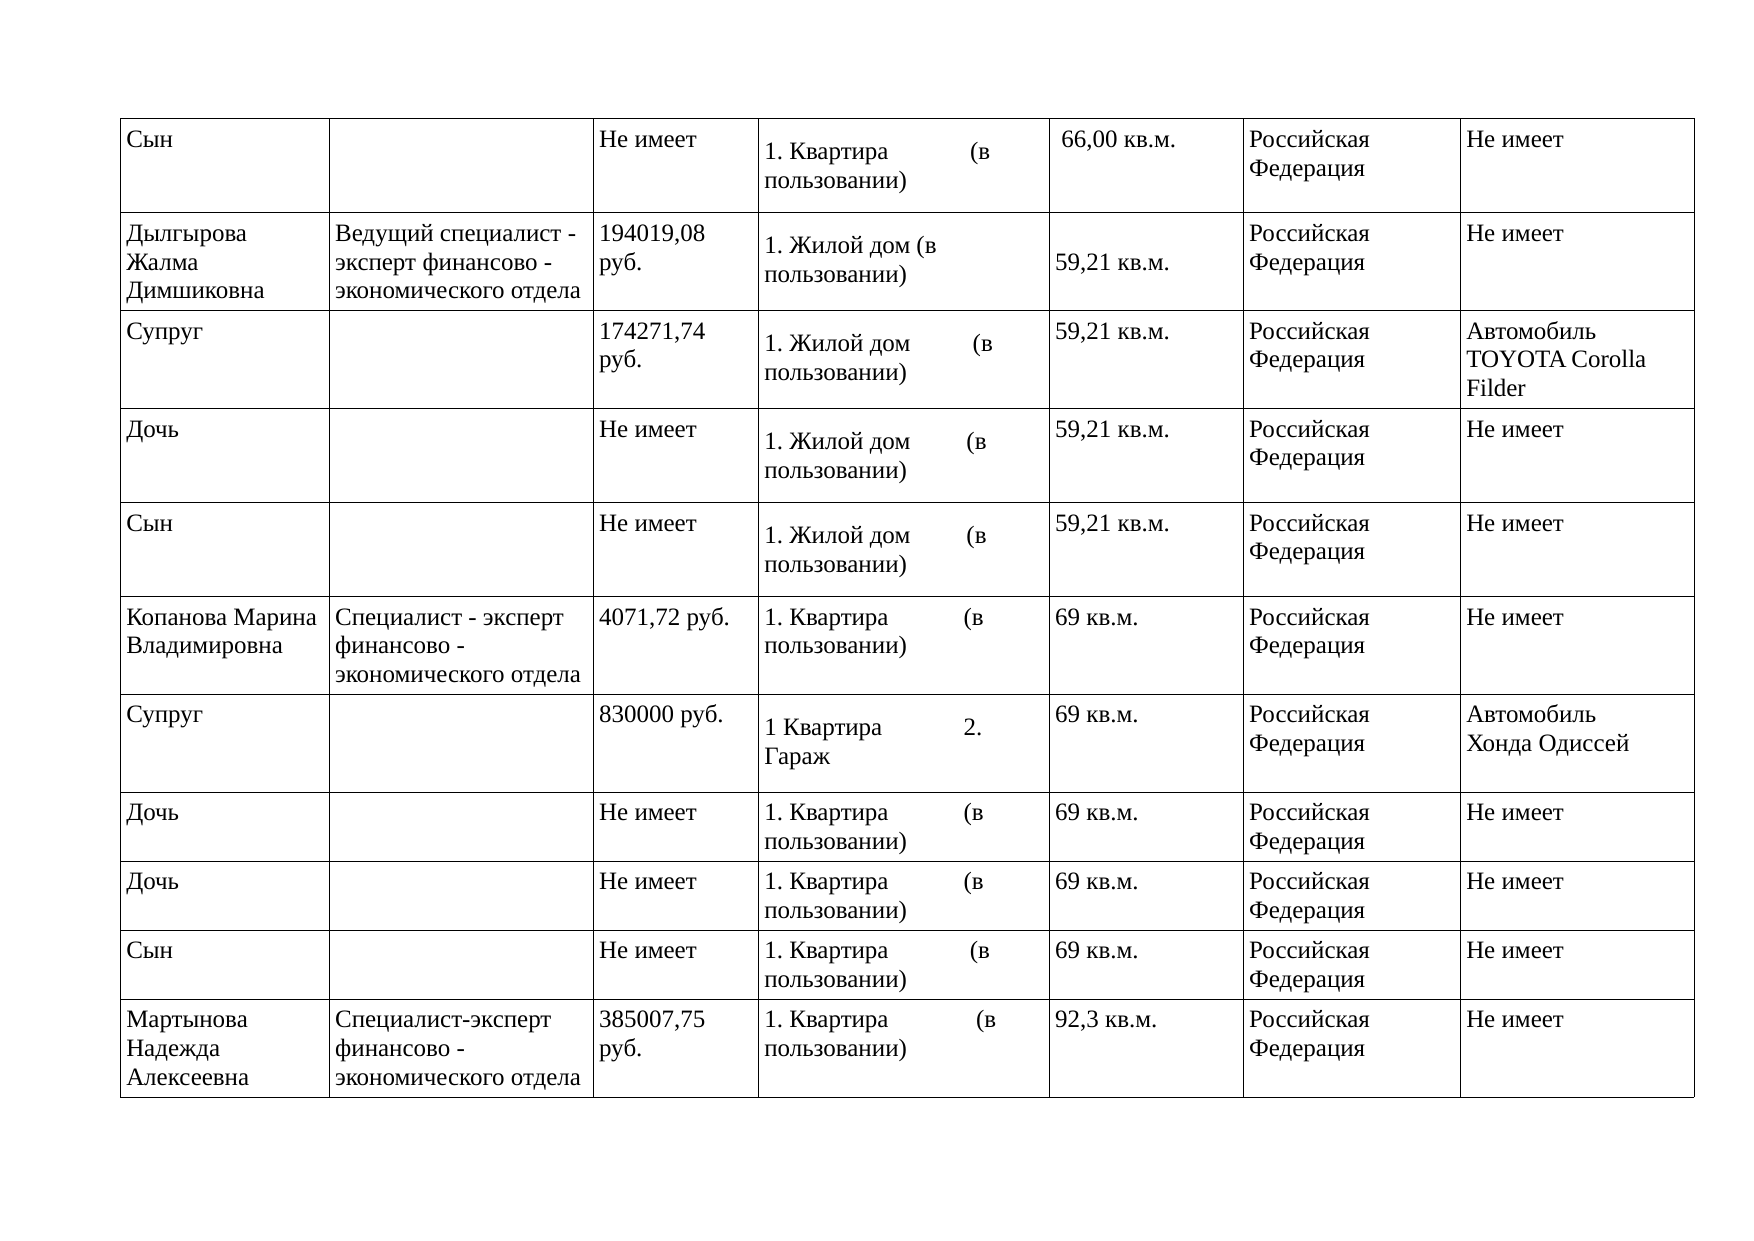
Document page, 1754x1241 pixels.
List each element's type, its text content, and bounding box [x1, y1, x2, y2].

table_cell Дылгырова Жалма Димшиковна [121, 213, 329, 310]
table_cell Сын [121, 119, 329, 212]
table_cell Не имеет [594, 793, 758, 861]
table_cell Не имеет [1461, 597, 1694, 694]
table_cell 69 кв.м. [1050, 695, 1243, 792]
table_cell [330, 119, 593, 212]
table_cell Автомобиль Хонда Одиссей [1461, 695, 1694, 792]
table_cell 1. Квартира (в пользовании) [759, 597, 1049, 694]
table_cell [330, 862, 593, 930]
table_cell Автомобиль TOYOTA Corolla Filder [1461, 311, 1694, 408]
table_cell Российская Федерация [1244, 1000, 1460, 1097]
table_cell Не имеет [1461, 862, 1694, 930]
table_cell 69 кв.м. [1050, 931, 1243, 999]
table_cell 59,21 кв.м. [1050, 213, 1243, 310]
table_cell Не имеет [1461, 119, 1694, 212]
table_cell 1 Квартира 2. Гараж [759, 695, 1049, 792]
table_cell 194019,08 руб. [594, 213, 758, 310]
table_cell 385007,75 руб. [594, 1000, 758, 1097]
table_cell 4071,72 руб. [594, 597, 758, 694]
table_cell Российская Федерация [1244, 119, 1460, 212]
table_cell 1. Квартира (в пользовании) [759, 1000, 1049, 1097]
table_cell 69 кв.м. [1050, 793, 1243, 861]
table_cell Не имеет [594, 931, 758, 999]
table_cell 59,21 кв.м. [1050, 409, 1243, 502]
table_cell 1. Жилой дом (в пользовании) [759, 213, 1049, 310]
table_cell [330, 931, 593, 999]
table_cell Ведущий специалист - эксперт финансово - экономического отдела [330, 213, 593, 310]
table_cell Мартынова Надежда Алексеевна [121, 1000, 329, 1097]
table_cell [330, 793, 593, 861]
table_cell [330, 311, 593, 408]
table_cell Дочь [121, 409, 329, 502]
table_cell Не имеет [1461, 793, 1694, 861]
table_cell 66,00 кв.м. [1050, 119, 1243, 212]
table_cell 59,21 кв.м. [1050, 503, 1243, 596]
table_cell Не имеет [1461, 1000, 1694, 1097]
table_cell Не имеет [594, 409, 758, 502]
table_cell Не имеет [594, 862, 758, 930]
table_cell 59,21 кв.м. [1050, 311, 1243, 408]
table_cell Сын [121, 503, 329, 596]
table_cell [330, 409, 593, 502]
table_cell Дочь [121, 862, 329, 930]
table_cell 1. Жилой дом (в пользовании) [759, 503, 1049, 596]
table_cell Российская Федерация [1244, 695, 1460, 792]
table_cell Сын [121, 931, 329, 999]
table_cell Супруг [121, 311, 329, 408]
table_cell Не имеет [1461, 213, 1694, 310]
table_cell 174271,74 руб. [594, 311, 758, 408]
table_cell 69 кв.м. [1050, 597, 1243, 694]
table_cell Не имеет [594, 503, 758, 596]
table_cell [330, 503, 593, 596]
table_cell 1. Квартира (в пользовании) [759, 119, 1049, 212]
table_cell Российская Федерация [1244, 793, 1460, 861]
table_cell Супруг [121, 695, 329, 792]
table_cell Специалист - эксперт финансово - экономического отдела [330, 597, 593, 694]
table_cell Специалист-эксперт финансово - экономического отдела [330, 1000, 593, 1097]
table_cell Российская Федерация [1244, 597, 1460, 694]
table_cell Российская Федерация [1244, 409, 1460, 502]
table_cell 1. Жилой дом (в пользовании) [759, 311, 1049, 408]
table_cell Не имеет [1461, 409, 1694, 502]
table_cell Дочь [121, 793, 329, 861]
table_cell Не имеет [1461, 503, 1694, 596]
table_cell Не имеет [1461, 931, 1694, 999]
table_cell Российская Федерация [1244, 503, 1460, 596]
table_cell Российская Федерация [1244, 931, 1460, 999]
table_cell Российская Федерация [1244, 311, 1460, 408]
table_cell Российская Федерация [1244, 213, 1460, 310]
table_cell 69 кв.м. [1050, 862, 1243, 930]
table_cell 1. Квартира (в пользовании) [759, 793, 1049, 861]
table_cell 830000 руб. [594, 695, 758, 792]
table_cell 1. Квартира (в пользовании) [759, 931, 1049, 999]
table_cell [330, 695, 593, 792]
table_cell 1. Жилой дом (в пользовании) [759, 409, 1049, 502]
table_cell Российская Федерация [1244, 862, 1460, 930]
table_cell 92,3 кв.м. [1050, 1000, 1243, 1097]
table_cell Не имеет [594, 119, 758, 212]
table_cell 1. Квартира (в пользовании) [759, 862, 1049, 930]
table_cell Копанова Марина Владимировна [121, 597, 329, 694]
